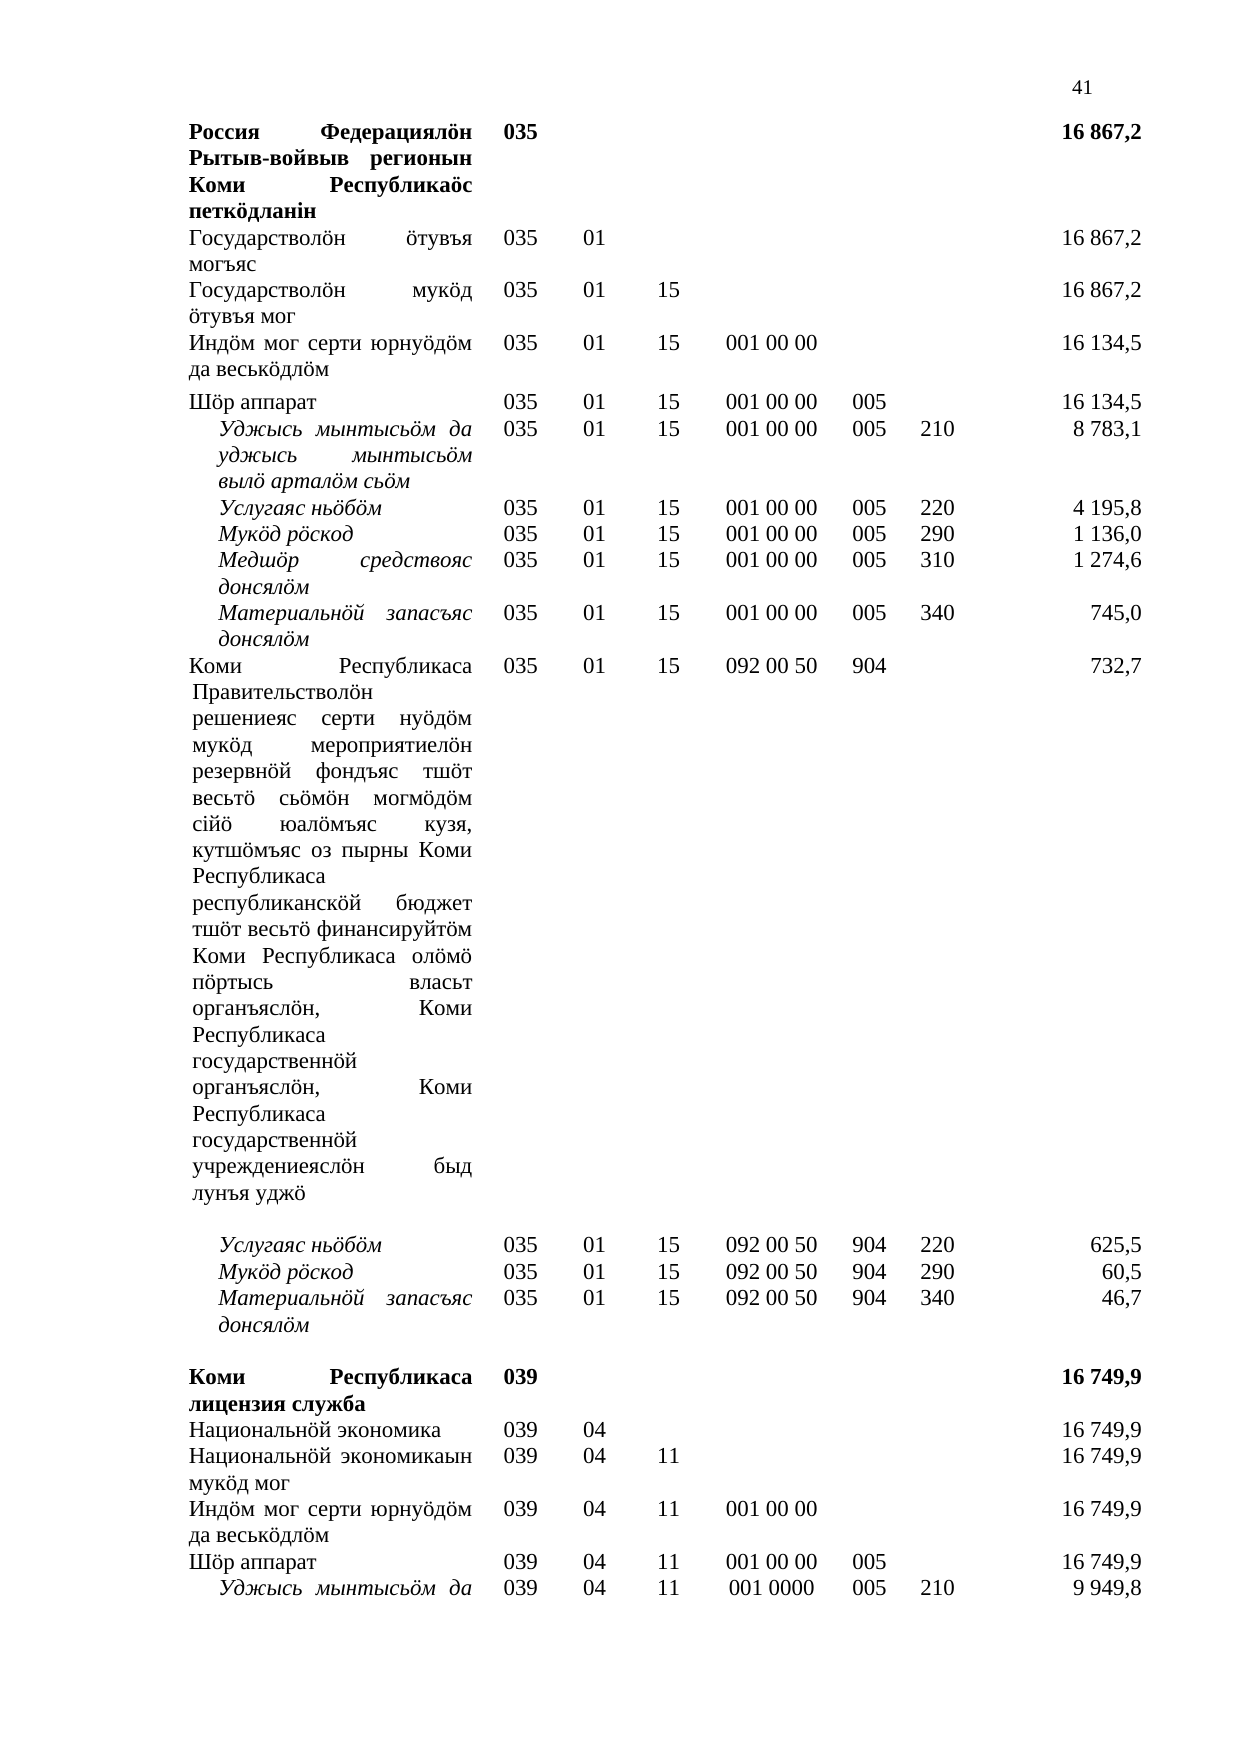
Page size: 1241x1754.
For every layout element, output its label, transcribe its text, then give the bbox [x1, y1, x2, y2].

table_cell 15 [631, 520, 705, 546]
table_cell [705, 224, 838, 276]
table_cell 04 [558, 1416, 631, 1442]
table_cell 005 [838, 546, 900, 599]
table_cell [631, 118, 705, 223]
table_cell 001 00 00 [705, 415, 838, 494]
table_cell [900, 1495, 974, 1548]
table_cell 092 00 50 [705, 1232, 838, 1258]
table_cell 220 [900, 494, 974, 520]
table_cell 001 00 00 [705, 1495, 838, 1548]
table_cell 035 [484, 1284, 557, 1337]
table_cell [900, 1337, 974, 1363]
table_cell 092 00 50 [705, 1284, 838, 1337]
table_cell 15 [631, 652, 705, 1232]
table_cell [838, 1443, 900, 1495]
table_cell 9 949,8 [974, 1574, 1153, 1601]
table_cell 01 [558, 276, 631, 329]
table_cell 035 [484, 276, 557, 329]
table_cell Государстволöн öтувъя могъяс [177, 224, 483, 276]
table_cell 001 0000 [705, 1574, 838, 1601]
table_cell [705, 118, 838, 223]
table_cell Национальнöй экономикаын мукöд мог [177, 1443, 483, 1495]
table_cell 035 [484, 546, 557, 599]
table_cell 60,5 [974, 1258, 1153, 1284]
table_cell 15 [631, 599, 705, 652]
table_cell 01 [558, 1284, 631, 1337]
table_cell [900, 276, 974, 329]
table_cell [705, 1416, 838, 1442]
table_cell 039 [484, 1548, 557, 1574]
table_cell 745,0 [974, 599, 1153, 652]
table_cell 16 749,9 [974, 1363, 1153, 1416]
table_cell 15 [631, 494, 705, 520]
table_cell [838, 224, 900, 276]
table_cell 210 [900, 415, 974, 494]
table_cell [705, 1337, 838, 1363]
table_cell 001 00 00 [705, 520, 838, 546]
table_cell 035 [484, 494, 557, 520]
table_cell 001 00 00 [705, 494, 838, 520]
table_cell 16 134,5 [974, 329, 1153, 388]
table_cell [558, 118, 631, 223]
table_cell 01 [558, 1232, 631, 1258]
table_cell 15 [631, 546, 705, 599]
table_cell 310 [900, 546, 974, 599]
table_cell Мукöд рöскод [177, 520, 483, 546]
table_cell 035 [484, 224, 557, 276]
table_cell 46,7 [974, 1284, 1153, 1337]
table_cell 092 00 50 [705, 652, 838, 1232]
table_cell 039 [484, 1443, 557, 1495]
table_cell 005 [838, 520, 900, 546]
table_cell [631, 224, 705, 276]
table_cell 005 [838, 415, 900, 494]
table_cell 11 [631, 1574, 705, 1601]
table_cell [838, 1495, 900, 1548]
table_cell 340 [900, 1284, 974, 1337]
table_cell 035 [484, 118, 557, 223]
table_cell 035 [484, 1232, 557, 1258]
table_cell 01 [558, 546, 631, 599]
table_cell 15 [631, 276, 705, 329]
table_cell 210 [900, 1574, 974, 1601]
table_cell Медшöр средствояс донсялöм [177, 546, 483, 599]
table_cell 01 [558, 329, 631, 388]
table_cell Государстволöн мукöд öтувъя мог [177, 276, 483, 329]
table_cell Уджысь мынтысьöм да [177, 1574, 483, 1601]
table_cell 15 [631, 1232, 705, 1258]
table_cell 16 749,9 [974, 1495, 1153, 1548]
table_cell 16 749,9 [974, 1443, 1153, 1495]
table_cell [900, 224, 974, 276]
table_cell 8 783,1 [974, 415, 1153, 494]
table_cell 01 [558, 494, 631, 520]
table_cell [558, 1337, 631, 1363]
table_cell 11 [631, 1495, 705, 1548]
table_cell 1 274,6 [974, 546, 1153, 599]
table_cell [838, 329, 900, 388]
table_cell 092 00 50 [705, 1258, 838, 1284]
table_cell 039 [484, 1495, 557, 1548]
table_cell [900, 1416, 974, 1442]
table_cell 04 [558, 1548, 631, 1574]
table_cell 16 867,2 [974, 224, 1153, 276]
table_cell 035 [484, 520, 557, 546]
table_cell [705, 1363, 838, 1416]
table_cell [631, 1337, 705, 1363]
table_cell 001 00 00 [705, 329, 838, 388]
table_cell [900, 1548, 974, 1574]
table_cell [900, 1443, 974, 1495]
table_cell [900, 388, 974, 414]
table_cell [705, 1443, 838, 1495]
table_cell 039 [484, 1416, 557, 1442]
table_cell 01 [558, 520, 631, 546]
table_cell 005 [838, 1574, 900, 1601]
table_cell 340 [900, 599, 974, 652]
table_cell 732,7 [974, 652, 1153, 1232]
table_cell 15 [631, 1258, 705, 1284]
table_cell 290 [900, 520, 974, 546]
table_cell [631, 1363, 705, 1416]
table_cell 01 [558, 652, 631, 1232]
table_cell Материальнöй запасъяс донсялöм [177, 599, 483, 652]
table_cell [900, 1363, 974, 1416]
table_cell [974, 1337, 1153, 1363]
table_cell 01 [558, 415, 631, 494]
table_cell 16 867,2 [974, 276, 1153, 329]
table_cell Коми Республикаса лицензия служба [177, 1363, 483, 1416]
table_cell Шöр аппарат [177, 1548, 483, 1574]
table_cell 15 [631, 1284, 705, 1337]
table_cell [900, 118, 974, 223]
table_cell 01 [558, 599, 631, 652]
table_cell Шöр аппарат [177, 388, 483, 414]
table_cell 15 [631, 329, 705, 388]
table_cell 15 [631, 388, 705, 414]
table_cell [838, 1363, 900, 1416]
table_cell 035 [484, 652, 557, 1232]
table_cell 001 00 00 [705, 1548, 838, 1574]
table_cell [177, 1337, 483, 1363]
table_cell Материальнöй запасъяс донсялöм [177, 1284, 483, 1337]
table_cell Национальнöй экономика [177, 1416, 483, 1442]
table_cell [838, 1416, 900, 1442]
table_cell 904 [838, 652, 900, 1232]
table_cell Уджысь мынтысьöм да уджысь мынтысьöм вылö арталöм сьöм [177, 415, 483, 494]
table_cell [558, 1363, 631, 1416]
table_cell 035 [484, 329, 557, 388]
table_cell Коми Республикаса Правительстволöн решениеяс серти нуöдöм мукöд мероприятиелöн резервнöй фондъяс тшöт весьтö сьöмöн могмöдöм сiйö юалöмъяс кузя, кутшöмъяс оз пырны Коми Республикаса республиканскöй бюджет тшöт весьтö финансируйтöм Коми Республикаса олöмö пöртысь власьт органъяслöн, Коми Республикаса государственнöй органъяслöн, Коми Республикаса государственнöй учреждениеяслöн быд лунъя уджö [177, 652, 483, 1232]
table_cell Мукöд рöскод [177, 1258, 483, 1284]
table_cell [838, 118, 900, 223]
table_cell 001 00 00 [705, 546, 838, 599]
table_cell [484, 1337, 557, 1363]
table_cell 039 [484, 1363, 557, 1416]
table_cell 11 [631, 1548, 705, 1574]
table_cell 1 136,0 [974, 520, 1153, 546]
table_cell 15 [631, 415, 705, 494]
table_cell 220 [900, 1232, 974, 1258]
table_cell Россия Федерациялöн Рытыв-войвыв регионын Коми Республикаöс петкöдланiн [177, 118, 483, 223]
table_cell 01 [558, 1258, 631, 1284]
table_cell Индöм мог серти юрнуöдöм да веськöдлöм [177, 1495, 483, 1548]
table_cell Услугаяс ньöбöм [177, 1232, 483, 1258]
table_cell 16 749,9 [974, 1416, 1153, 1442]
table_cell 16 134,5 [974, 388, 1153, 414]
table_cell 01 [558, 388, 631, 414]
table_cell Индöм мог серти юрнуöдöм да веськöдлöм [177, 329, 483, 388]
table_cell 625,5 [974, 1232, 1153, 1258]
table_cell 16 749,9 [974, 1548, 1153, 1574]
table_cell 039 [484, 1574, 557, 1601]
table_cell 035 [484, 1258, 557, 1284]
table_cell 04 [558, 1574, 631, 1601]
table_cell [631, 1416, 705, 1442]
table_cell 904 [838, 1258, 900, 1284]
table_cell [838, 1337, 900, 1363]
table_cell 04 [558, 1443, 631, 1495]
table_cell 11 [631, 1443, 705, 1495]
table_cell 001 00 00 [705, 388, 838, 414]
table_cell Услугаяс ньöбöм [177, 494, 483, 520]
table_cell 035 [484, 599, 557, 652]
table_cell 001 00 00 [705, 599, 838, 652]
table_cell 005 [838, 1548, 900, 1574]
table_cell [705, 276, 838, 329]
table_cell 005 [838, 494, 900, 520]
table_cell 4 195,8 [974, 494, 1153, 520]
table_cell [900, 652, 974, 1232]
table_cell 005 [838, 388, 900, 414]
table_cell 16 867,2 [974, 118, 1153, 223]
table_cell 04 [558, 1495, 631, 1548]
table_cell 904 [838, 1284, 900, 1337]
table_cell [838, 276, 900, 329]
table_cell 035 [484, 415, 557, 494]
table_cell 01 [558, 224, 631, 276]
table_cell 290 [900, 1258, 974, 1284]
table_cell 035 [484, 388, 557, 414]
table_cell [900, 329, 974, 388]
table_cell 005 [838, 599, 900, 652]
table_cell 904 [838, 1232, 900, 1258]
